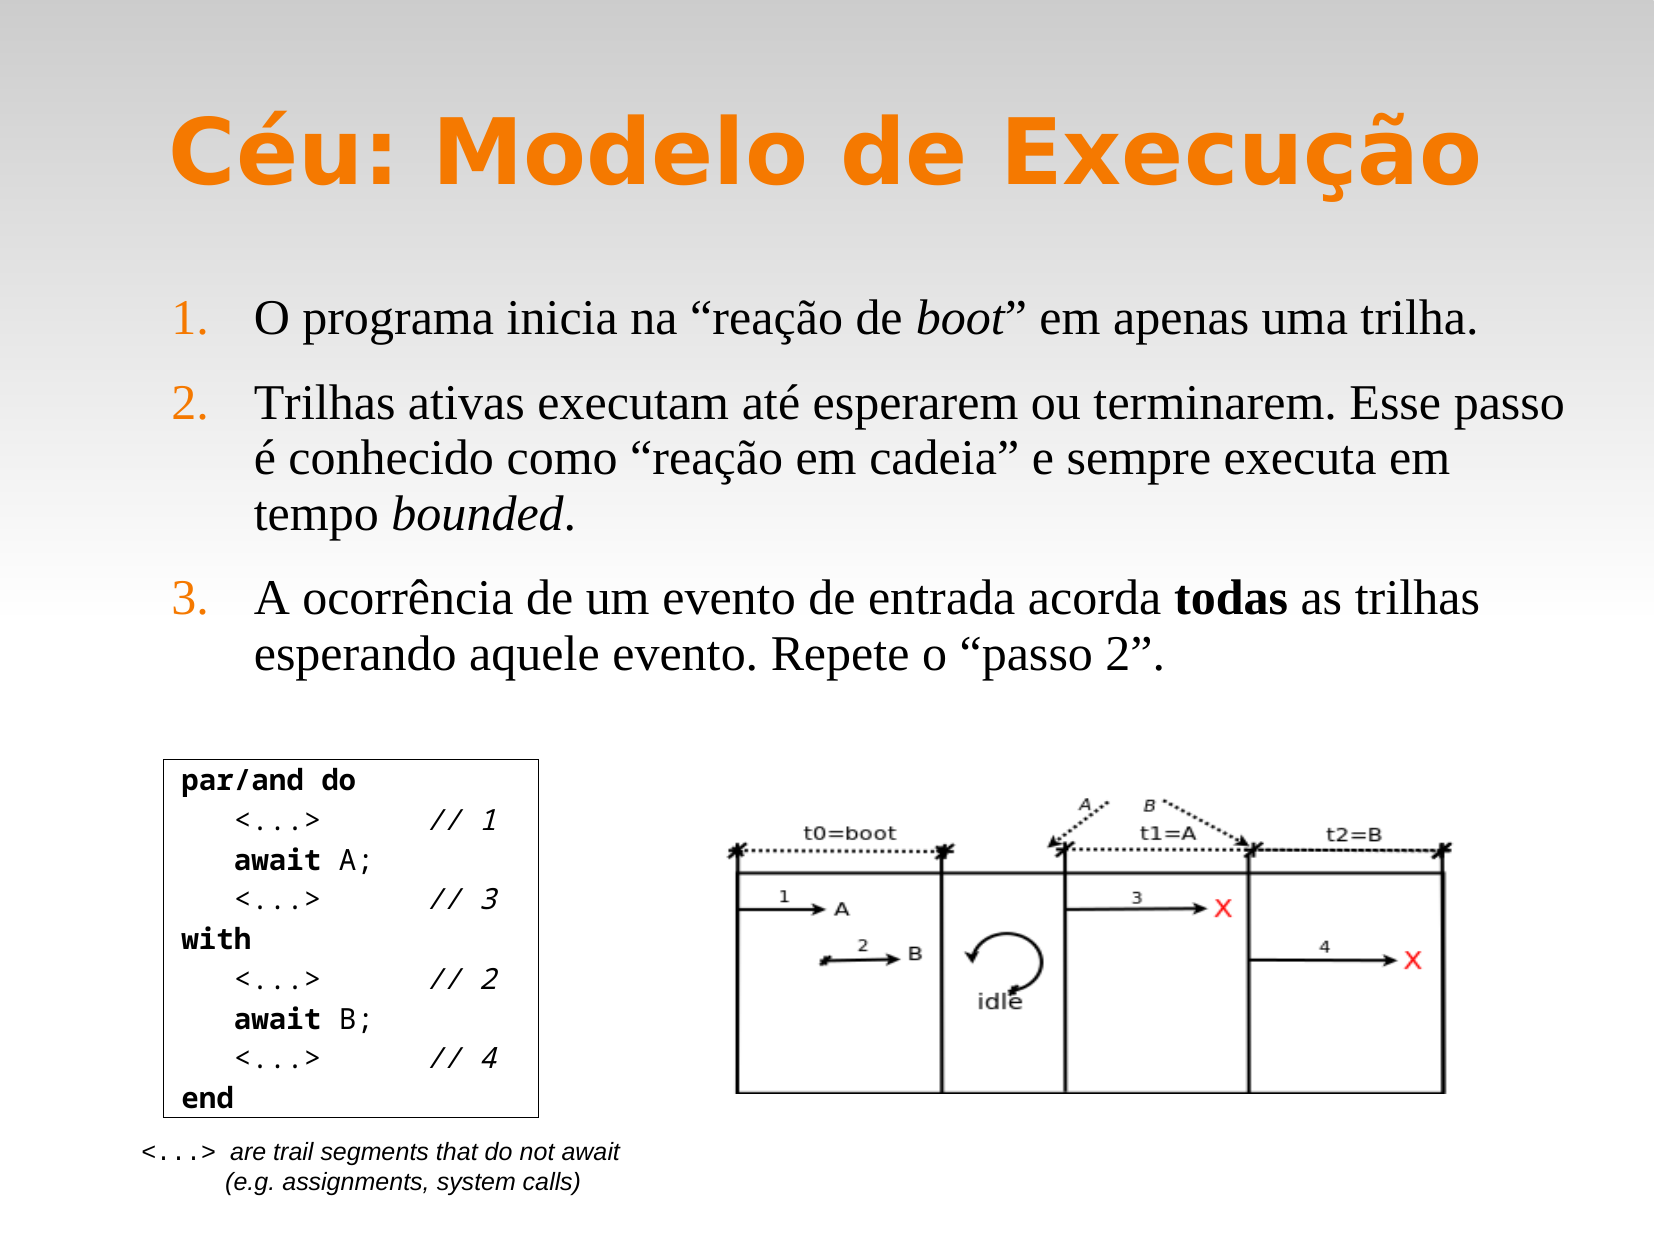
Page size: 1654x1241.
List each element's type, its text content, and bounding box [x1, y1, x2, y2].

title Céu: Modelo de Execução [82, 49, 1571, 257]
text_box <...> are trail segments that do not await (e.g. assignments, system calls) [126, 1130, 636, 1205]
text_box par/and do <...> // 1 await A; <...> // 3 with <...> // 2 await B; <...> // 4 end [163, 769, 539, 1107]
list O programa inicia na “reação de boot” em apenas uma trilha. Trilhas ativas executam até esperarem ou terminarem. Esse passo é conhecido como “reação em cadeia” e sempre executa em tempo bounded. A ocorrência de um evento de entrada acorda todas as trilhas esperando aquele evento. Repete o “passo 2”. [82, 290, 1571, 1109]
picture [702, 797, 1477, 1094]
